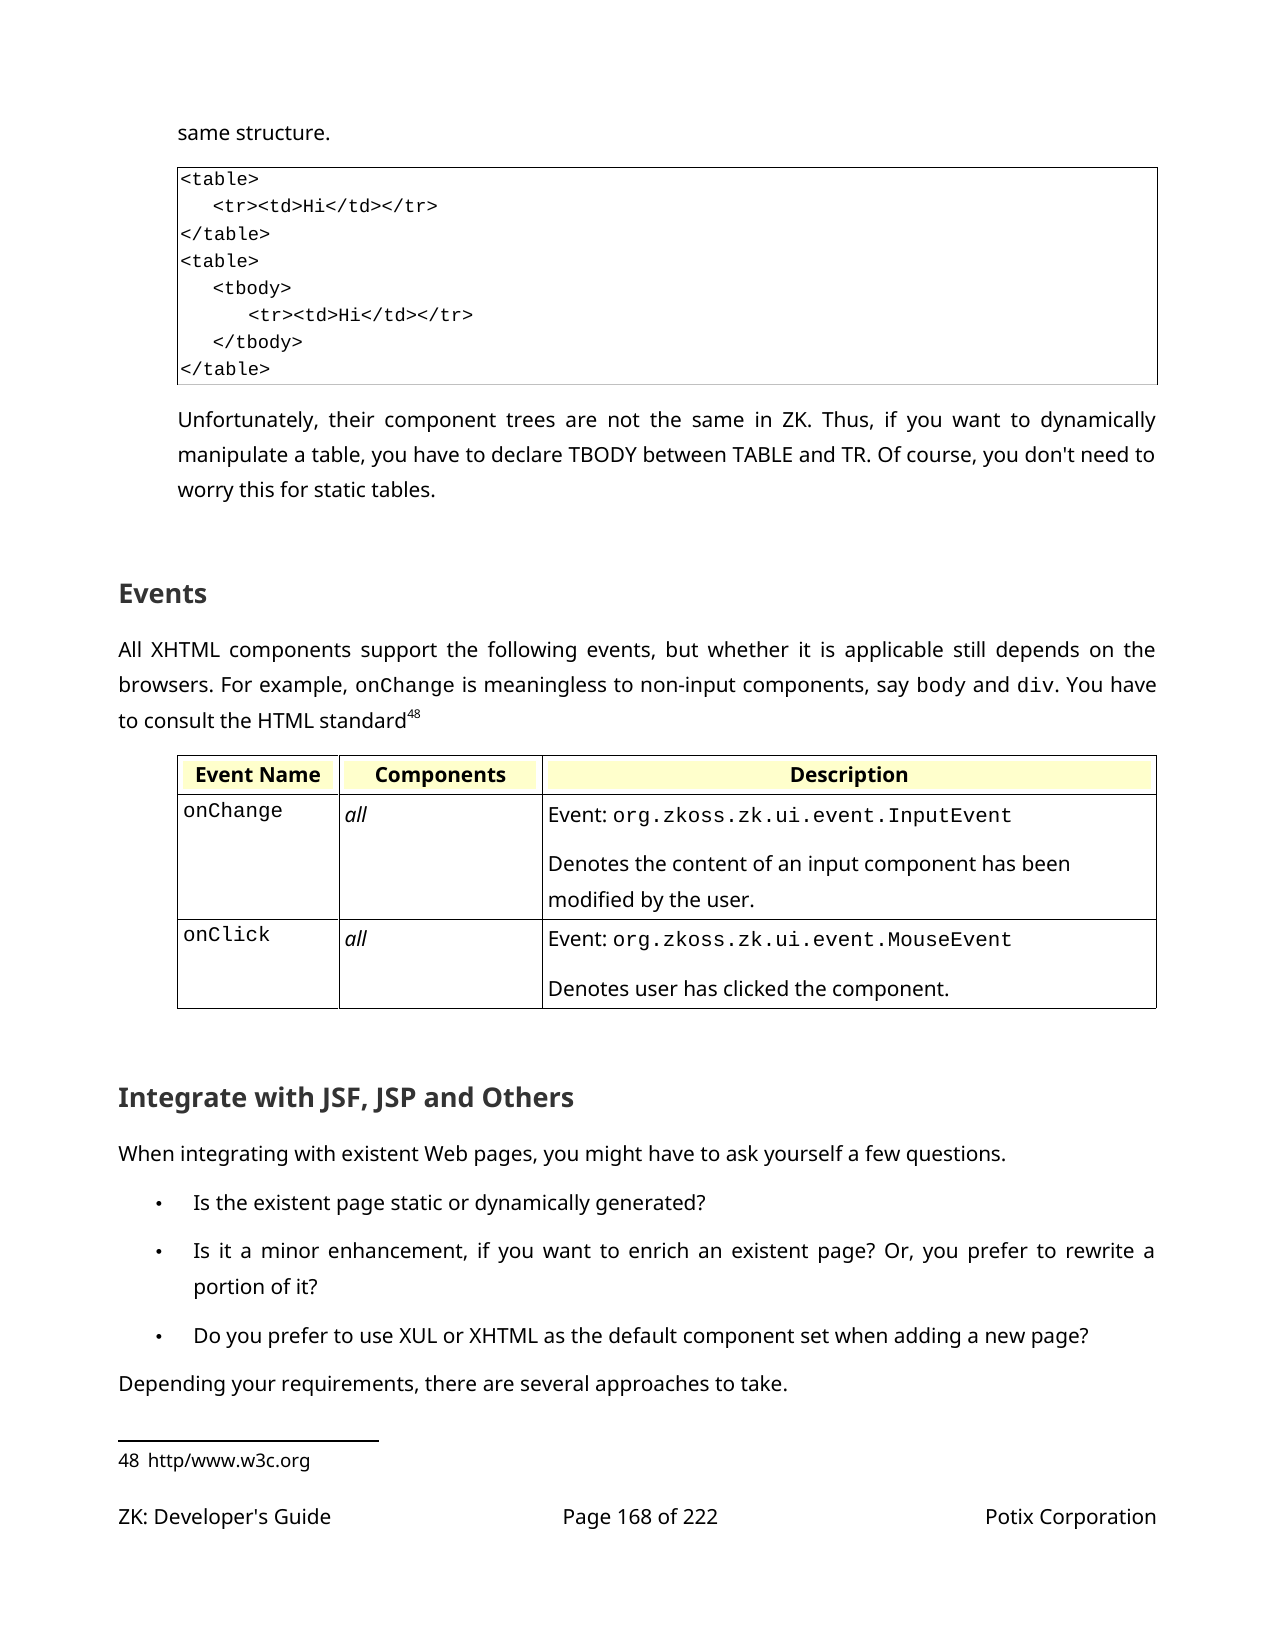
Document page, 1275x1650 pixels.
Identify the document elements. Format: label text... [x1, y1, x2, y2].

text All XHTML components support the following events, but whether it is applicable still depends on the browsers. For example, onChange is meaningless to non-input components, say body and div. You have to consult the HTML standard [118, 635, 1157, 734]
text <tbody> [178, 276, 1157, 300]
text http/www.w3c.org [118, 1447, 1157, 1473]
text Unfortunately, their component trees are not the same in ZK. Thus, if you want to dynamically manipulate a table, you have to declare TBODY between TABLE and TR. Of course, you don't need to worry this for static tables. [177, 405, 1157, 504]
text <tr><td>Hi</td></tr> [178, 194, 1157, 218]
table_cell onClick [178, 920, 338, 1008]
table_header Components [340, 756, 542, 794]
table_cell Event: org.zkoss.zk.ui.event.InputEvent Denotes the content of an input component has been modified by the user. [543, 795, 1156, 919]
text <table> [178, 248, 1157, 273]
text When integrating with existent Web pages, you might have to ask yourself a few questions. [118, 1139, 1157, 1167]
subtitle Events [118, 575, 1157, 611]
table_cell all [340, 795, 542, 919]
text </table> [178, 357, 1157, 384]
text <table> [178, 168, 1157, 191]
table_cell all [340, 920, 542, 1008]
subtitle Integrate with JSF, JSP and Others [118, 1078, 1157, 1115]
table_cell onChange [178, 795, 338, 919]
list Is it a minor enhancement, if you want to enrich an existent page? Or, you prefer to rewrite a portion of it? [156, 1237, 1157, 1300]
table_header Event Name [178, 756, 338, 794]
text <tr><td>Hi</td></tr> [178, 303, 1157, 327]
list Do you prefer to use XUL or XHTML as the default component set when adding a new page? [156, 1321, 1157, 1349]
table_cell Event: org.zkoss.zk.ui.event.MouseEvent Denotes user has clicked the component. [543, 920, 1156, 1008]
text Depending your requirements, there are several approaches to take. [118, 1369, 1157, 1398]
text </table> [178, 221, 1157, 246]
text same structure. [177, 118, 1157, 146]
list Is the existent page static or dynamically generated? [156, 1188, 1157, 1216]
table_header Description [543, 756, 1156, 794]
text </tbody> [178, 330, 1157, 354]
